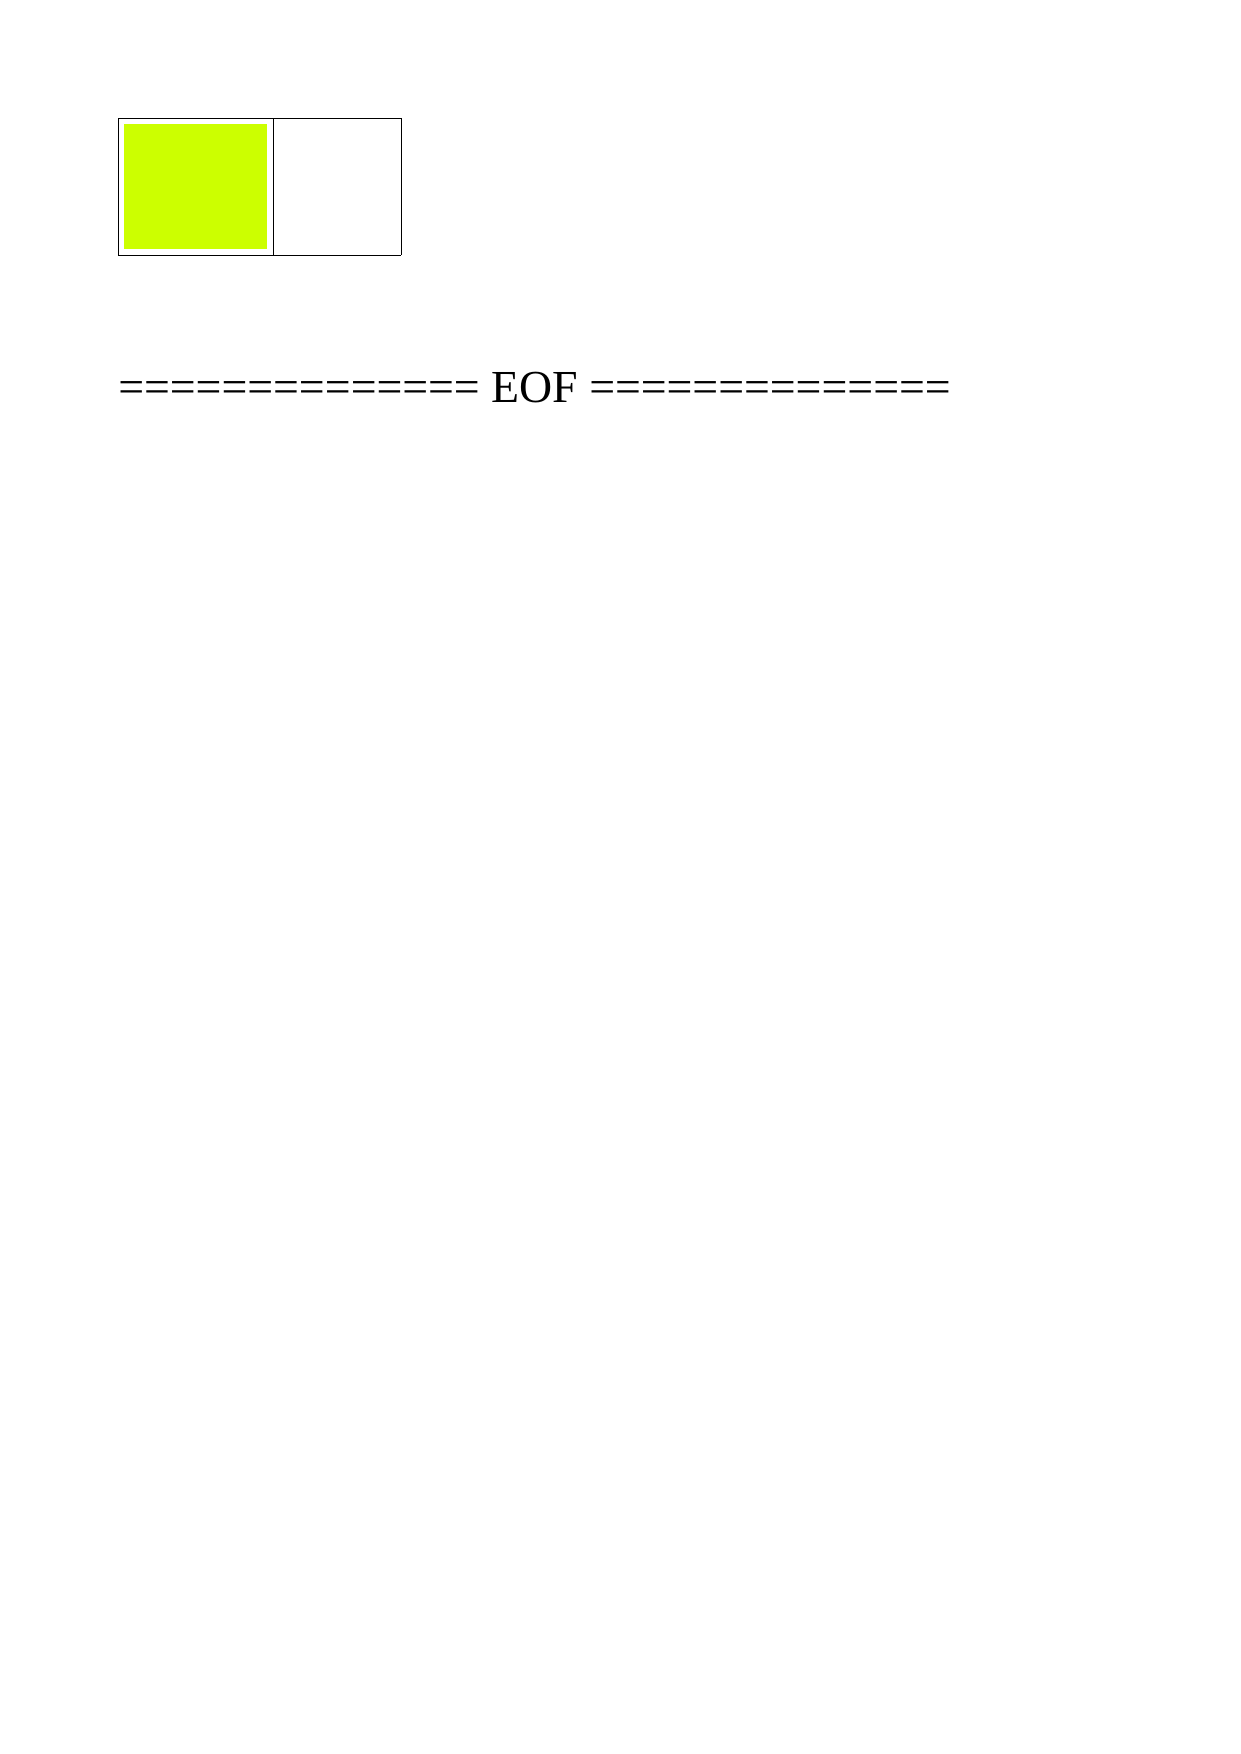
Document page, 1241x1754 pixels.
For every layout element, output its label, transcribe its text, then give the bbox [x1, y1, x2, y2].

table_cell [274, 119, 401, 254]
table_cell [119, 119, 273, 254]
text ============== EOF ============== [118, 360, 1122, 413]
